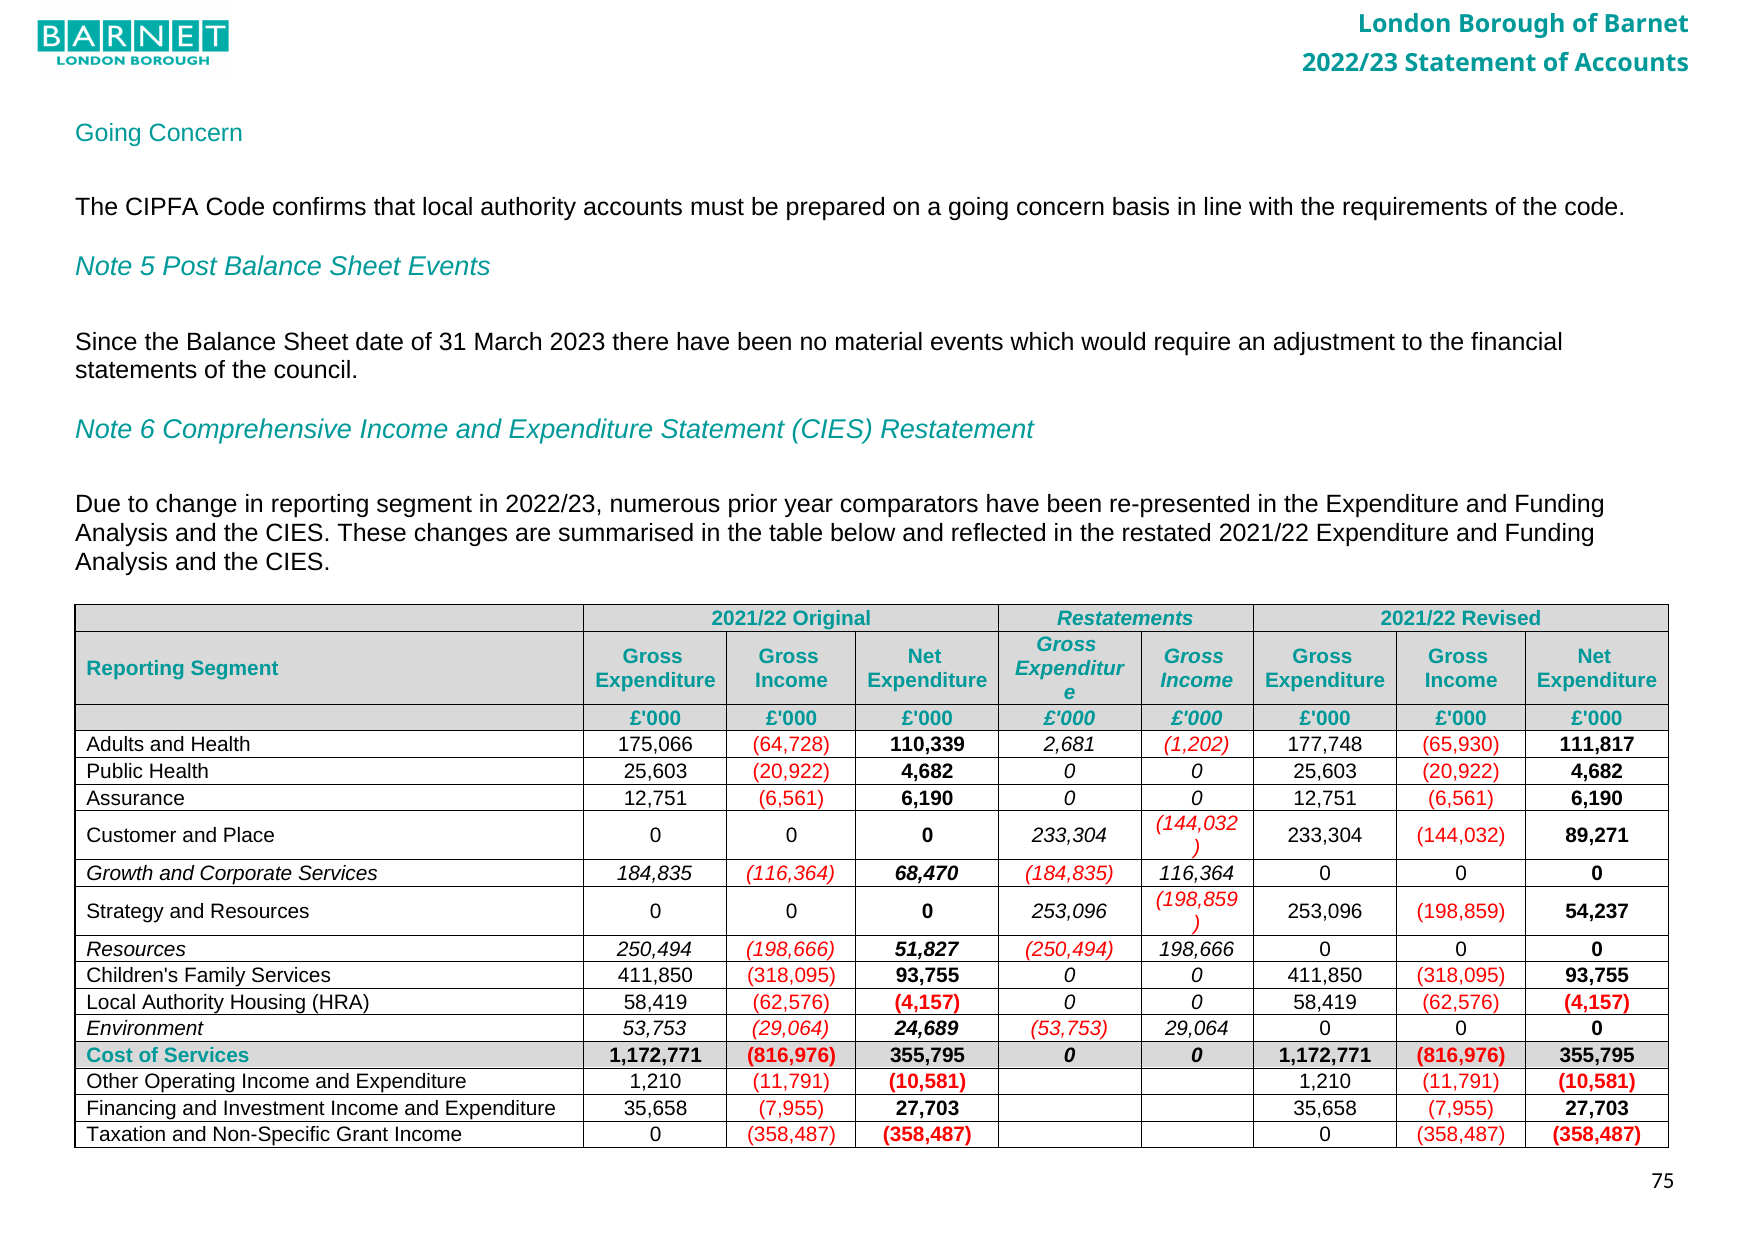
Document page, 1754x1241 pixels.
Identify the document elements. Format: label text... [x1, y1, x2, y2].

table_cell 0 [999, 1042, 1141, 1067]
table_cell Customer and Place [76, 811, 583, 859]
table_cell (1,202) [1142, 731, 1253, 757]
table_cell (20,922) [1397, 758, 1525, 783]
table_cell 0 [856, 887, 998, 934]
table_cell (10,581) [1526, 1069, 1668, 1094]
table_cell 0 [727, 811, 855, 859]
table_header 2021/22 Revised [1254, 605, 1668, 631]
table_cell [999, 1122, 1141, 1147]
table_cell [999, 1069, 1141, 1094]
table_cell Reporting Segment [76, 632, 583, 704]
subtitle Going Concern [75, 118, 1689, 147]
table_cell Gross Expenditure [1254, 632, 1396, 704]
table_cell 51,827 [856, 936, 998, 961]
table_cell 53,753 [584, 1015, 726, 1041]
table_cell (29,064) [727, 1015, 855, 1041]
table_cell 25,603 [1254, 758, 1396, 783]
table_cell 6,190 [1526, 785, 1668, 810]
table_cell 0 [727, 887, 855, 934]
table_cell 1,172,771 [1254, 1042, 1396, 1067]
table_cell Public Health [76, 758, 583, 783]
table_cell 411,850 [584, 962, 726, 988]
table_cell (250,494) [999, 936, 1141, 961]
table_cell [76, 705, 583, 730]
table_cell 58,419 [584, 989, 726, 1014]
table_cell (358,487) [1526, 1122, 1668, 1147]
table_cell (318,095) [727, 962, 855, 988]
table_cell Other Operating Income and Expenditure [76, 1069, 583, 1094]
table_cell 0 [1254, 860, 1396, 886]
table_cell 68,470 [856, 860, 998, 886]
table_cell 4,682 [856, 758, 998, 783]
table_cell Strategy and Resources [76, 887, 583, 934]
table_cell 93,755 [856, 962, 998, 988]
table_cell (144,032) [1142, 811, 1253, 859]
table_cell 27,703 [1526, 1095, 1668, 1121]
table_cell Gross Income [1397, 632, 1525, 704]
table_cell 1,210 [584, 1069, 726, 1094]
table_cell £'000 [1526, 705, 1668, 730]
table_cell 0 [1142, 785, 1253, 810]
table_cell 253,096 [1254, 887, 1396, 934]
table_cell (358,487) [727, 1122, 855, 1147]
subtitle Note 5 Post Balance Sheet Events [75, 250, 1689, 281]
table_cell 0 [584, 1122, 726, 1147]
table_cell 0 [1142, 989, 1253, 1014]
table_cell Gross Expenditure [999, 632, 1141, 704]
table_cell 116,364 [1142, 860, 1253, 886]
table_cell (4,157) [1526, 989, 1668, 1014]
table_cell 0 [1397, 936, 1525, 961]
table_cell Gross Income [1142, 632, 1253, 704]
table_cell 0 [1142, 962, 1253, 988]
table_cell [1142, 1095, 1253, 1121]
table_cell 0 [1142, 1042, 1253, 1067]
table_cell 111,817 [1526, 731, 1668, 757]
table_cell 355,795 [856, 1042, 998, 1067]
table_cell 233,304 [1254, 811, 1396, 859]
table_cell 0 [1254, 936, 1396, 961]
table_cell (4,157) [856, 989, 998, 1014]
table_cell 0 [999, 758, 1141, 783]
table_cell 4,682 [1526, 758, 1668, 783]
table_cell Resources [76, 936, 583, 961]
table_cell Environment [76, 1015, 583, 1041]
table_header 2021/22 Original [584, 605, 998, 631]
subtitle Note 6 Comprehensive Income and Expenditure Statement (CIES) Restatement [75, 413, 1689, 444]
table_header Restatements [999, 605, 1253, 631]
table_cell 0 [1142, 758, 1253, 783]
table_cell Children's Family Services [76, 962, 583, 988]
table_cell 0 [1254, 1122, 1396, 1147]
table_cell Assurance [76, 785, 583, 810]
table_cell 93,755 [1526, 962, 1668, 988]
table_cell Cost of Services [76, 1042, 583, 1067]
table_cell (7,955) [1397, 1095, 1525, 1121]
table_cell Gross Expenditure [584, 632, 726, 704]
table_cell (144,032) [1397, 811, 1525, 859]
text Due to change in reporting segment in 2022/23, numerous prior year comparators have been re-presented in the Expenditure and Funding Analysis and the CIES. These changes are summarised in the table below and reflected in the restated 2021/22 Expenditure and Funding Analysis and the CIES. [75, 489, 1689, 576]
table_cell 175,066 [584, 731, 726, 757]
table_cell (11,791) [727, 1069, 855, 1094]
table_cell 253,096 [999, 887, 1141, 934]
table_cell 0 [856, 811, 998, 859]
table_cell [1142, 1069, 1253, 1094]
table_cell (198,859) [1397, 887, 1525, 934]
table_cell (358,487) [856, 1122, 998, 1147]
table_cell (62,576) [1397, 989, 1525, 1014]
table_cell Financing and Investment Income and Expenditure [76, 1095, 583, 1121]
table_cell [999, 1095, 1141, 1121]
text Since the Balance Sheet date of 31 March 2023 there have been no material events which would require an adjustment to the financial statements of the council. [75, 326, 1689, 384]
table_cell (62,576) [727, 989, 855, 1014]
table_cell Local Authority Housing (HRA) [76, 989, 583, 1014]
table_cell 58,419 [1254, 989, 1396, 1014]
table_cell 0 [1397, 860, 1525, 886]
table_cell (816,976) [1397, 1042, 1525, 1067]
table_cell £'000 [856, 705, 998, 730]
table_cell 177,748 [1254, 731, 1396, 757]
table_cell 27,703 [856, 1095, 998, 1121]
table_cell (198,859) [1142, 887, 1253, 934]
table_cell 0 [999, 962, 1141, 988]
table_cell Net Expenditure [856, 632, 998, 704]
table_cell 29,064 [1142, 1015, 1253, 1041]
table_cell 35,658 [1254, 1095, 1396, 1121]
table_cell (65,930) [1397, 731, 1525, 757]
table_cell 1,210 [1254, 1069, 1396, 1094]
table_cell 2,681 [999, 731, 1141, 757]
table_cell 250,494 [584, 936, 726, 961]
table_cell 12,751 [1254, 785, 1396, 810]
table_cell (64,728) [727, 731, 855, 757]
table_cell (7,955) [727, 1095, 855, 1121]
table_cell (816,976) [727, 1042, 855, 1067]
table_cell 355,795 [1526, 1042, 1668, 1067]
table_cell 0 [584, 811, 726, 859]
table_cell (184,835) [999, 860, 1141, 886]
table_cell 0 [584, 887, 726, 934]
table_header [76, 605, 583, 631]
text The CIPFA Code confirms that local authority accounts must be prepared on a going concern basis in line with the requirements of the code. [75, 192, 1689, 221]
table_cell (318,095) [1397, 962, 1525, 988]
table_cell 184,835 [584, 860, 726, 886]
table_cell Gross Income [727, 632, 855, 704]
table_cell Growth and Corporate Services [76, 860, 583, 886]
table_cell (53,753) [999, 1015, 1141, 1041]
table_cell (198,666) [727, 936, 855, 961]
table_cell 24,689 [856, 1015, 998, 1041]
table_cell £'000 [1254, 705, 1396, 730]
table_cell 110,339 [856, 731, 998, 757]
table_cell 0 [1526, 860, 1668, 886]
table_cell (6,561) [1397, 785, 1525, 810]
table_cell 35,658 [584, 1095, 726, 1121]
table_cell (11,791) [1397, 1069, 1525, 1094]
table_cell 411,850 [1254, 962, 1396, 988]
table_cell (6,561) [727, 785, 855, 810]
table_cell 233,304 [999, 811, 1141, 859]
table_cell 1,172,771 [584, 1042, 726, 1067]
table_cell 25,603 [584, 758, 726, 783]
table_cell £'000 [1397, 705, 1525, 730]
table_cell 0 [1526, 936, 1668, 961]
table_cell 0 [999, 989, 1141, 1014]
table_cell Net Expenditure [1526, 632, 1668, 704]
table_cell 0 [999, 785, 1141, 810]
table_cell £'000 [727, 705, 855, 730]
table_cell [1142, 1122, 1253, 1147]
table_cell 12,751 [584, 785, 726, 810]
table_cell 198,666 [1142, 936, 1253, 961]
table_cell 0 [1526, 1015, 1668, 1041]
table_cell 89,271 [1526, 811, 1668, 859]
table_cell Adults and Health [76, 731, 583, 757]
table_cell (358,487) [1397, 1122, 1525, 1147]
table_cell £'000 [584, 705, 726, 730]
table_cell 0 [1397, 1015, 1525, 1041]
table_cell (20,922) [727, 758, 855, 783]
table_cell Taxation and Non-Specific Grant Income [76, 1122, 583, 1147]
table_cell £'000 [999, 705, 1141, 730]
table_cell (10,581) [856, 1069, 998, 1094]
table_cell £'000 [1142, 705, 1253, 730]
table_cell 6,190 [856, 785, 998, 810]
table_cell 54,237 [1526, 887, 1668, 934]
table_cell 0 [1254, 1015, 1396, 1041]
table_cell (116,364) [727, 860, 855, 886]
